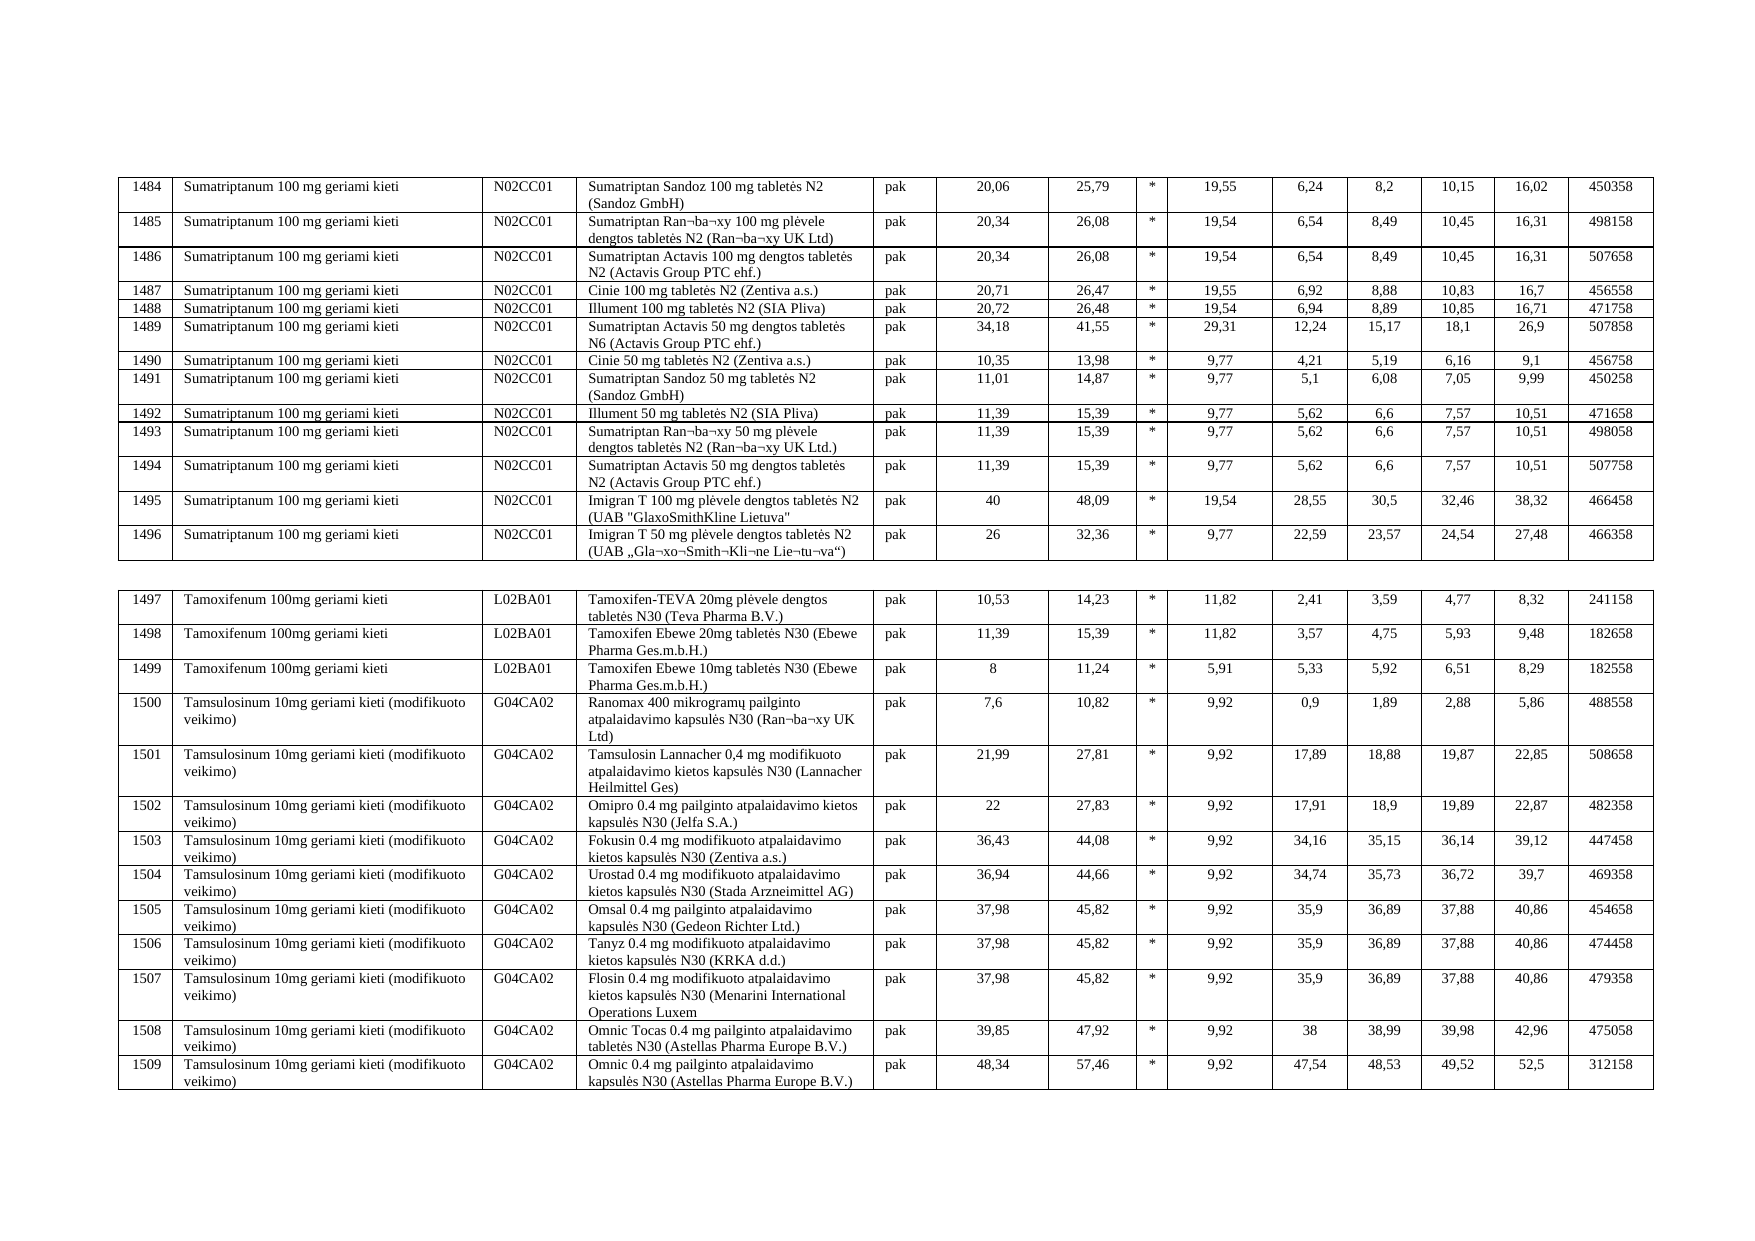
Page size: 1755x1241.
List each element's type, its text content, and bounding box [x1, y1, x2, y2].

table_cell 456758 [1569, 352, 1653, 369]
table_cell 6,6 [1348, 457, 1421, 491]
table_cell pak [874, 178, 936, 212]
table_cell pak [874, 1021, 936, 1055]
table_cell 454658 [1569, 901, 1653, 934]
table_cell 1495 [119, 492, 172, 525]
table_cell pak [874, 797, 936, 831]
table_cell 27,81 [1049, 746, 1136, 796]
table_cell 1509 [119, 1056, 172, 1089]
table_cell 3,57 [1273, 625, 1347, 659]
table_cell 30,5 [1348, 492, 1421, 525]
table_cell 52,5 [1495, 1056, 1568, 1089]
table_cell 9,92 [1168, 797, 1272, 831]
table_cell * [1137, 248, 1167, 281]
table_cell 1489 [119, 318, 172, 351]
table_cell Tamsulosinum 10mg geriami kieti (modifikuoto veikimo) [173, 1056, 482, 1089]
table_cell 36,72 [1422, 866, 1494, 900]
table_cell 35,9 [1273, 901, 1347, 934]
table_cell 6,24 [1273, 178, 1347, 212]
table_cell pak [874, 1056, 936, 1089]
table_cell 26,48 [1049, 300, 1136, 317]
table_cell 1,89 [1348, 694, 1421, 744]
table_cell pak [874, 866, 936, 900]
table_cell pak [874, 300, 936, 317]
table_cell G04CA02 [483, 1056, 576, 1089]
table_cell 19,87 [1422, 746, 1494, 796]
table_cell 16,7 [1495, 282, 1568, 299]
table_cell 35,9 [1273, 970, 1347, 1020]
table_cell 19,89 [1422, 797, 1494, 831]
table_cell 37,98 [937, 935, 1048, 969]
table_cell 450358 [1569, 178, 1653, 212]
table_cell * [1137, 746, 1167, 796]
table_cell 35,73 [1348, 866, 1421, 900]
table_cell pak [874, 492, 936, 525]
table_cell * [1137, 318, 1167, 351]
table_cell N02CC01 [483, 248, 576, 281]
table_cell * [1137, 797, 1167, 831]
table_cell 37,98 [937, 901, 1048, 934]
table_cell 4,75 [1348, 625, 1421, 659]
table_cell G04CA02 [483, 901, 576, 934]
table_cell 8,49 [1348, 248, 1421, 281]
table_cell 22,59 [1273, 526, 1347, 560]
table_cell Omsal 0.4 mg pailginto atpalaidavimo kapsulės N30 (Gedeon Richter Ltd.) [577, 901, 873, 934]
table_cell Cinie 50 mg tabletės N2 (Zentiva a.s.) [577, 352, 873, 369]
table_cell pak [874, 901, 936, 934]
table_cell 1487 [119, 282, 172, 299]
table_cell Imigran T 50 mg plėvele dengtos tabletės N2 (UAB „Gla¬xo¬Smith¬Kli¬ne Lie¬tu¬va“) [577, 526, 873, 560]
table_cell Tamoxifen Ebewe 10mg tabletės N30 (Ebewe Pharma Ges.m.b.H.) [577, 660, 873, 693]
table_cell * [1137, 901, 1167, 934]
table_cell 7,57 [1422, 405, 1494, 421]
table_cell 1505 [119, 901, 172, 934]
table_cell 34,74 [1273, 866, 1347, 900]
table_cell 20,71 [937, 282, 1048, 299]
table_cell N02CC01 [483, 526, 576, 560]
table_cell Urostad 0.4 mg modifikuoto atpalaidavimo kietos kapsulės N30 (Stada Arzneimittel AG) [577, 866, 873, 900]
table_cell 1502 [119, 797, 172, 831]
table_cell Omnic 0.4 mg pailginto atpalaidavimo kapsulės N30 (Astellas Pharma Europe B.V.) [577, 1056, 873, 1089]
table_cell 47,54 [1273, 1056, 1347, 1089]
table_cell G04CA02 [483, 797, 576, 831]
table_cell pak [874, 405, 936, 421]
table_cell 32,46 [1422, 492, 1494, 525]
table_cell * [1137, 405, 1167, 421]
table_cell 44,08 [1049, 832, 1136, 865]
table_cell N02CC01 [483, 352, 576, 369]
table_cell 20,72 [937, 300, 1048, 317]
table_cell 9,77 [1168, 526, 1272, 560]
table_cell G04CA02 [483, 832, 576, 865]
table_cell 40,86 [1495, 935, 1568, 969]
table_header 10,53 [937, 591, 1048, 624]
table_cell Sumatriptanum 100 mg geriami kieti [173, 457, 482, 491]
table_cell 1507 [119, 970, 172, 1020]
table_cell 11,39 [937, 625, 1048, 659]
table_cell pak [874, 318, 936, 351]
table_cell 9,99 [1495, 370, 1568, 403]
table_cell 20,34 [937, 248, 1048, 281]
table_cell pak [874, 282, 936, 299]
table_cell G04CA02 [483, 1021, 576, 1055]
table_cell 18,88 [1348, 746, 1421, 796]
table_cell Sumatriptan Actavis 100 mg dengtos tabletės N2 (Actavis Group PTC ehf.) [577, 248, 873, 281]
table_cell 15,17 [1348, 318, 1421, 351]
table_cell N02CC01 [483, 405, 576, 421]
table_cell Tamsulosinum 10mg geriami kieti (modifikuoto veikimo) [173, 746, 482, 796]
table_cell 450258 [1569, 370, 1653, 403]
table_cell 21,99 [937, 746, 1048, 796]
table_cell 38,32 [1495, 492, 1568, 525]
table_cell 37,98 [937, 970, 1048, 1020]
table_cell 25,79 [1049, 178, 1136, 212]
table_header * [1137, 591, 1167, 624]
table_cell 11,39 [937, 405, 1048, 421]
table_cell 36,89 [1348, 901, 1421, 934]
table_cell 1485 [119, 213, 172, 246]
table_cell Omnic Tocas 0.4 mg pailginto atpalaidavimo tabletės N30 (Astellas Pharma Europe B.V.) [577, 1021, 873, 1055]
table_cell Sumatriptan Ran¬ba¬xy 50 mg plėvele dengtos tabletės N2 (Ran¬ba¬xy UK Ltd.) [577, 423, 873, 456]
table_cell N02CC01 [483, 318, 576, 351]
table_cell pak [874, 625, 936, 659]
table_cell * [1137, 178, 1167, 212]
table_cell 482358 [1569, 797, 1653, 831]
table_cell 5,92 [1348, 660, 1421, 693]
table_cell 19,54 [1168, 213, 1272, 246]
table_cell 10,83 [1422, 282, 1494, 299]
table_cell Sumatriptanum 100 mg geriami kieti [173, 213, 482, 246]
table_cell 5,93 [1422, 625, 1494, 659]
table_cell 10,45 [1422, 248, 1494, 281]
table_cell G04CA02 [483, 694, 576, 744]
table_cell * [1137, 1056, 1167, 1089]
table_cell 1504 [119, 866, 172, 900]
table_cell 36,89 [1348, 935, 1421, 969]
table_cell 471658 [1569, 405, 1653, 421]
table_cell 7,05 [1422, 370, 1494, 403]
table_cell 27,48 [1495, 526, 1568, 560]
table_cell 15,39 [1049, 625, 1136, 659]
table_cell 45,82 [1049, 970, 1136, 1020]
table_cell 18,1 [1422, 318, 1494, 351]
table_cell 26,9 [1495, 318, 1568, 351]
table_header 241158 [1569, 591, 1653, 624]
table_cell 2,88 [1422, 694, 1494, 744]
table_cell pak [874, 660, 936, 693]
table_cell 22,87 [1495, 797, 1568, 831]
table_cell 10,35 [937, 352, 1048, 369]
table_cell 22,85 [1495, 746, 1568, 796]
table_cell * [1137, 625, 1167, 659]
table_cell 26 [937, 526, 1048, 560]
table_cell 6,16 [1422, 352, 1494, 369]
table_cell Illument 50 mg tabletės N2 (SIA Pliva) [577, 405, 873, 421]
table_cell 10,85 [1422, 300, 1494, 317]
table_cell 7,6 [937, 694, 1048, 744]
table_cell 447458 [1569, 832, 1653, 865]
table_cell 1484 [119, 178, 172, 212]
table_cell 9,77 [1168, 352, 1272, 369]
table_cell G04CA02 [483, 746, 576, 796]
table_cell 15,39 [1049, 405, 1136, 421]
table_cell 27,83 [1049, 797, 1136, 831]
table_cell 45,82 [1049, 935, 1136, 969]
table_cell pak [874, 248, 936, 281]
table_cell 8,88 [1348, 282, 1421, 299]
table_cell 9,1 [1495, 352, 1568, 369]
table_cell 1506 [119, 935, 172, 969]
table_cell Sumatriptanum 100 mg geriami kieti [173, 492, 482, 525]
table_cell 10,45 [1422, 213, 1494, 246]
table_cell 42,96 [1495, 1021, 1568, 1055]
table_header 4,77 [1422, 591, 1494, 624]
table_header 1497 [119, 591, 172, 624]
table_cell N02CC01 [483, 423, 576, 456]
table_cell Tamsulosinum 10mg geriami kieti (modifikuoto veikimo) [173, 935, 482, 969]
table_cell 45,82 [1049, 901, 1136, 934]
table_cell pak [874, 370, 936, 403]
table_cell 17,91 [1273, 797, 1347, 831]
table_cell 5,62 [1273, 457, 1347, 491]
table_cell * [1137, 300, 1167, 317]
table_cell 39,12 [1495, 832, 1568, 865]
table_cell 5,19 [1348, 352, 1421, 369]
table_cell 11,24 [1049, 660, 1136, 693]
table_cell 19,55 [1168, 178, 1272, 212]
table_cell 17,89 [1273, 746, 1347, 796]
table_cell 34,16 [1273, 832, 1347, 865]
table_cell L02BA01 [483, 625, 576, 659]
table_header Tamoxifen-TEVA 20mg plėvele dengtos tabletės N30 (Teva Pharma B.V.) [577, 591, 873, 624]
table_cell 48,34 [937, 1056, 1048, 1089]
table_cell N02CC01 [483, 457, 576, 491]
table_cell 1490 [119, 352, 172, 369]
table_cell Sumatriptan Sandoz 100 mg tabletės N2 (Sandoz GmbH) [577, 178, 873, 212]
table_cell 40,86 [1495, 901, 1568, 934]
table_cell 9,77 [1168, 457, 1272, 491]
table_cell 10,51 [1495, 423, 1568, 456]
table_cell Tamsulosin Lannacher 0,4 mg modifikuoto atpalaidavimo kietos kapsulės N30 (Lannacher Heilmittel Ges) [577, 746, 873, 796]
table_cell * [1137, 526, 1167, 560]
table_cell 32,36 [1049, 526, 1136, 560]
table_cell 466458 [1569, 492, 1653, 525]
table_cell 312158 [1569, 1056, 1653, 1089]
table_cell Tamsulosinum 10mg geriami kieti (modifikuoto veikimo) [173, 832, 482, 865]
table_cell pak [874, 694, 936, 744]
table_cell 16,02 [1495, 178, 1568, 212]
table_cell 38,99 [1348, 1021, 1421, 1055]
table_header L02BA01 [483, 591, 576, 624]
table_cell 24,54 [1422, 526, 1494, 560]
table_cell N02CC01 [483, 370, 576, 403]
table_cell Sumatriptanum 100 mg geriami kieti [173, 352, 482, 369]
table_cell 498058 [1569, 423, 1653, 456]
table_cell Sumatriptan Actavis 50 mg dengtos tabletės N6 (Actavis Group PTC ehf.) [577, 318, 873, 351]
table_cell 9,92 [1168, 970, 1272, 1020]
table_cell 40,86 [1495, 970, 1568, 1020]
table_cell 37,88 [1422, 970, 1494, 1020]
table_cell 19,54 [1168, 248, 1272, 281]
table_cell 475058 [1569, 1021, 1653, 1055]
table_cell Sumatriptanum 100 mg geriami kieti [173, 526, 482, 560]
table_cell 1494 [119, 457, 172, 491]
table_cell * [1137, 457, 1167, 491]
table_cell Flosin 0.4 mg modifikuoto atpalaidavimo kietos kapsulės N30 (Menarini International Operations Luxem [577, 970, 873, 1020]
table_cell pak [874, 970, 936, 1020]
table_cell Imigran T 100 mg plėvele dengtos tabletės N2 (UAB "GlaxoSmithKline Lietuva" [577, 492, 873, 525]
table_cell 5,86 [1495, 694, 1568, 744]
table_cell 20,34 [937, 213, 1048, 246]
table_cell 6,54 [1273, 213, 1347, 246]
table_cell 57,46 [1049, 1056, 1136, 1089]
table_cell * [1137, 282, 1167, 299]
table_cell 34,18 [937, 318, 1048, 351]
table_cell 35,15 [1348, 832, 1421, 865]
table_cell 13,98 [1049, 352, 1136, 369]
table_cell N02CC01 [483, 492, 576, 525]
table_cell 1491 [119, 370, 172, 403]
table_cell 10,51 [1495, 405, 1568, 421]
table_cell Tanyz 0.4 mg modifikuoto atpalaidavimo kietos kapsulės N30 (KRKA d.d.) [577, 935, 873, 969]
table_cell 9,77 [1168, 370, 1272, 403]
table_cell Sumatriptanum 100 mg geriami kieti [173, 423, 482, 456]
table_cell pak [874, 457, 936, 491]
table_cell 36,43 [937, 832, 1048, 865]
table_cell Sumatriptanum 100 mg geriami kieti [173, 318, 482, 351]
table_cell Tamsulosinum 10mg geriami kieti (modifikuoto veikimo) [173, 694, 482, 744]
table_header 2,41 [1273, 591, 1347, 624]
table_cell 19,55 [1168, 282, 1272, 299]
table_cell 5,62 [1273, 405, 1347, 421]
table_cell 6,54 [1273, 248, 1347, 281]
table_cell 36,14 [1422, 832, 1494, 865]
table_cell N02CC01 [483, 300, 576, 317]
table_cell Ranomax 400 mikrogramų pailginto atpalaidavimo kapsulės N30 (Ran¬ba¬xy UK Ltd) [577, 694, 873, 744]
table_cell 6,6 [1348, 405, 1421, 421]
table_cell 8 [937, 660, 1048, 693]
table_cell 1498 [119, 625, 172, 659]
table_cell N02CC01 [483, 282, 576, 299]
table_cell Sumatriptanum 100 mg geriami kieti [173, 178, 482, 212]
table_cell 5,62 [1273, 423, 1347, 456]
table_cell Cinie 100 mg tabletės N2 (Zentiva a.s.) [577, 282, 873, 299]
table_cell 6,6 [1348, 423, 1421, 456]
table_cell G04CA02 [483, 970, 576, 1020]
table_cell 18,9 [1348, 797, 1421, 831]
table_cell 36,94 [937, 866, 1048, 900]
table_cell 4,21 [1273, 352, 1347, 369]
table_cell 22 [937, 797, 1048, 831]
table_cell 28,55 [1273, 492, 1347, 525]
table_cell * [1137, 423, 1167, 456]
table_cell G04CA02 [483, 935, 576, 969]
table_cell G04CA02 [483, 866, 576, 900]
table_cell 8,29 [1495, 660, 1568, 693]
table_cell 1499 [119, 660, 172, 693]
table_cell 29,31 [1168, 318, 1272, 351]
table_cell 39,98 [1422, 1021, 1494, 1055]
table_cell 498158 [1569, 213, 1653, 246]
table_cell 9,77 [1168, 423, 1272, 456]
table_cell * [1137, 660, 1167, 693]
table_cell 6,92 [1273, 282, 1347, 299]
table_cell 19,54 [1168, 300, 1272, 317]
table_cell * [1137, 866, 1167, 900]
table_cell * [1137, 832, 1167, 865]
table_cell * [1137, 492, 1167, 525]
table_header 11,82 [1168, 591, 1272, 624]
table_cell 469358 [1569, 866, 1653, 900]
table_cell 1501 [119, 746, 172, 796]
table_cell 6,08 [1348, 370, 1421, 403]
table_cell 507758 [1569, 457, 1653, 491]
table_cell 11,01 [937, 370, 1048, 403]
table_cell 20,06 [937, 178, 1048, 212]
table_cell 507658 [1569, 248, 1653, 281]
table_cell 36,89 [1348, 970, 1421, 1020]
table_cell * [1137, 970, 1167, 1020]
table_cell 1493 [119, 423, 172, 456]
table_cell 1500 [119, 694, 172, 744]
table_cell 8,89 [1348, 300, 1421, 317]
table_cell 15,39 [1049, 457, 1136, 491]
table_cell 15,39 [1049, 423, 1136, 456]
table_cell 479358 [1569, 970, 1653, 1020]
table_cell 471758 [1569, 300, 1653, 317]
table_cell 9,92 [1168, 1056, 1272, 1089]
table_cell 37,88 [1422, 901, 1494, 934]
table_cell 456558 [1569, 282, 1653, 299]
table_cell 14,87 [1049, 370, 1136, 403]
table_cell 35,9 [1273, 935, 1347, 969]
table_cell * [1137, 935, 1167, 969]
table_cell Tamoxifen Ebewe 20mg tabletės N30 (Ebewe Pharma Ges.m.b.H.) [577, 625, 873, 659]
table_cell 47,92 [1049, 1021, 1136, 1055]
table_cell Tamsulosinum 10mg geriami kieti (modifikuoto veikimo) [173, 797, 482, 831]
table_cell Tamsulosinum 10mg geriami kieti (modifikuoto veikimo) [173, 970, 482, 1020]
table_cell * [1137, 694, 1167, 744]
table_cell pak [874, 423, 936, 456]
table_cell 26,08 [1049, 248, 1136, 281]
table_cell * [1137, 1021, 1167, 1055]
table_cell 466358 [1569, 526, 1653, 560]
table_cell 8,49 [1348, 213, 1421, 246]
table_cell 9,92 [1168, 746, 1272, 796]
table_cell 10,82 [1049, 694, 1136, 744]
table_cell Sumatriptanum 100 mg geriami kieti [173, 300, 482, 317]
table_cell 9,92 [1168, 694, 1272, 744]
table_cell 9,92 [1168, 935, 1272, 969]
table_cell 11,39 [937, 423, 1048, 456]
table_cell Sumatriptan Ran¬ba¬xy 100 mg plėvele dengtos tabletės N2 (Ran¬ba¬xy UK Ltd) [577, 213, 873, 246]
table_cell * [1137, 213, 1167, 246]
table_cell Fokusin 0.4 mg modifikuoto atpalaidavimo kietos kapsulės N30 (Zentiva a.s.) [577, 832, 873, 865]
table_cell 1503 [119, 832, 172, 865]
table_cell pak [874, 352, 936, 369]
table_cell 474458 [1569, 935, 1653, 969]
table_header 14,23 [1049, 591, 1136, 624]
table_cell 10,15 [1422, 178, 1494, 212]
table_cell 12,24 [1273, 318, 1347, 351]
table_header 8,32 [1495, 591, 1568, 624]
table_cell pak [874, 213, 936, 246]
table_cell 10,51 [1495, 457, 1568, 491]
table_cell Tamsulosinum 10mg geriami kieti (modifikuoto veikimo) [173, 1021, 482, 1055]
table_cell 1492 [119, 405, 172, 421]
table_cell 9,92 [1168, 832, 1272, 865]
table_cell 0,9 [1273, 694, 1347, 744]
table_cell pak [874, 832, 936, 865]
table_cell 9,92 [1168, 866, 1272, 900]
table_cell Tamsulosinum 10mg geriami kieti (modifikuoto veikimo) [173, 901, 482, 934]
table_cell 44,66 [1049, 866, 1136, 900]
table_cell L02BA01 [483, 660, 576, 693]
table_cell 488558 [1569, 694, 1653, 744]
table_header 3,59 [1348, 591, 1421, 624]
table_cell pak [874, 526, 936, 560]
table_cell 37,88 [1422, 935, 1494, 969]
table_cell Sumatriptanum 100 mg geriami kieti [173, 282, 482, 299]
table_cell pak [874, 935, 936, 969]
table_cell 48,53 [1348, 1056, 1421, 1089]
table_cell 48,09 [1049, 492, 1136, 525]
table_cell N02CC01 [483, 178, 576, 212]
table_cell 9,48 [1495, 625, 1568, 659]
table_cell 507858 [1569, 318, 1653, 351]
table_cell 40 [937, 492, 1048, 525]
table_cell 5,1 [1273, 370, 1347, 403]
table_cell Sumatriptanum 100 mg geriami kieti [173, 405, 482, 421]
table_header Tamoxifenum 100mg geriami kieti [173, 591, 482, 624]
table_cell 7,57 [1422, 457, 1494, 491]
table_cell N02CC01 [483, 213, 576, 246]
table_cell Sumatriptanum 100 mg geriami kieti [173, 248, 482, 281]
table_cell 1486 [119, 248, 172, 281]
table_cell Sumatriptanum 100 mg geriami kieti [173, 370, 482, 403]
table_cell * [1137, 352, 1167, 369]
table_cell Tamsulosinum 10mg geriami kieti (modifikuoto veikimo) [173, 866, 482, 900]
table_cell 41,55 [1049, 318, 1136, 351]
table_cell 11,82 [1168, 625, 1272, 659]
table_cell 16,31 [1495, 213, 1568, 246]
table_cell 5,91 [1168, 660, 1272, 693]
table_cell 8,2 [1348, 178, 1421, 212]
table_cell 23,57 [1348, 526, 1421, 560]
table_cell 26,08 [1049, 213, 1136, 246]
table_cell 26,47 [1049, 282, 1136, 299]
table_header pak [874, 591, 936, 624]
table_cell 16,71 [1495, 300, 1568, 317]
table_cell 38 [1273, 1021, 1347, 1055]
table_cell 9,92 [1168, 901, 1272, 934]
table_cell 508658 [1569, 746, 1653, 796]
table_cell pak [874, 746, 936, 796]
table_cell * [1137, 370, 1167, 403]
table_cell 6,94 [1273, 300, 1347, 317]
table_cell 9,77 [1168, 405, 1272, 421]
table_cell 182558 [1569, 660, 1653, 693]
table_cell Illument 100 mg tabletės N2 (SIA Pliva) [577, 300, 873, 317]
table_cell 1508 [119, 1021, 172, 1055]
table_cell 11,39 [937, 457, 1048, 491]
table_cell Sumatriptan Actavis 50 mg dengtos tabletės N2 (Actavis Group PTC ehf.) [577, 457, 873, 491]
table_cell 9,92 [1168, 1021, 1272, 1055]
table_cell 1496 [119, 526, 172, 560]
table_cell 1488 [119, 300, 172, 317]
table_cell 49,52 [1422, 1056, 1494, 1089]
table_cell 5,33 [1273, 660, 1347, 693]
table_cell 39,85 [937, 1021, 1048, 1055]
table_cell 6,51 [1422, 660, 1494, 693]
table_cell 39,7 [1495, 866, 1568, 900]
table_cell 16,31 [1495, 248, 1568, 281]
table_cell Tamoxifenum 100mg geriami kieti [173, 660, 482, 693]
table_cell 19,54 [1168, 492, 1272, 525]
table_cell Omipro 0.4 mg pailginto atpalaidavimo kietos kapsulės N30 (Jelfa S.A.) [577, 797, 873, 831]
table_cell Sumatriptan Sandoz 50 mg tabletės N2 (Sandoz GmbH) [577, 370, 873, 403]
table_cell 7,57 [1422, 423, 1494, 456]
table_cell 182658 [1569, 625, 1653, 659]
table_cell Tamoxifenum 100mg geriami kieti [173, 625, 482, 659]
